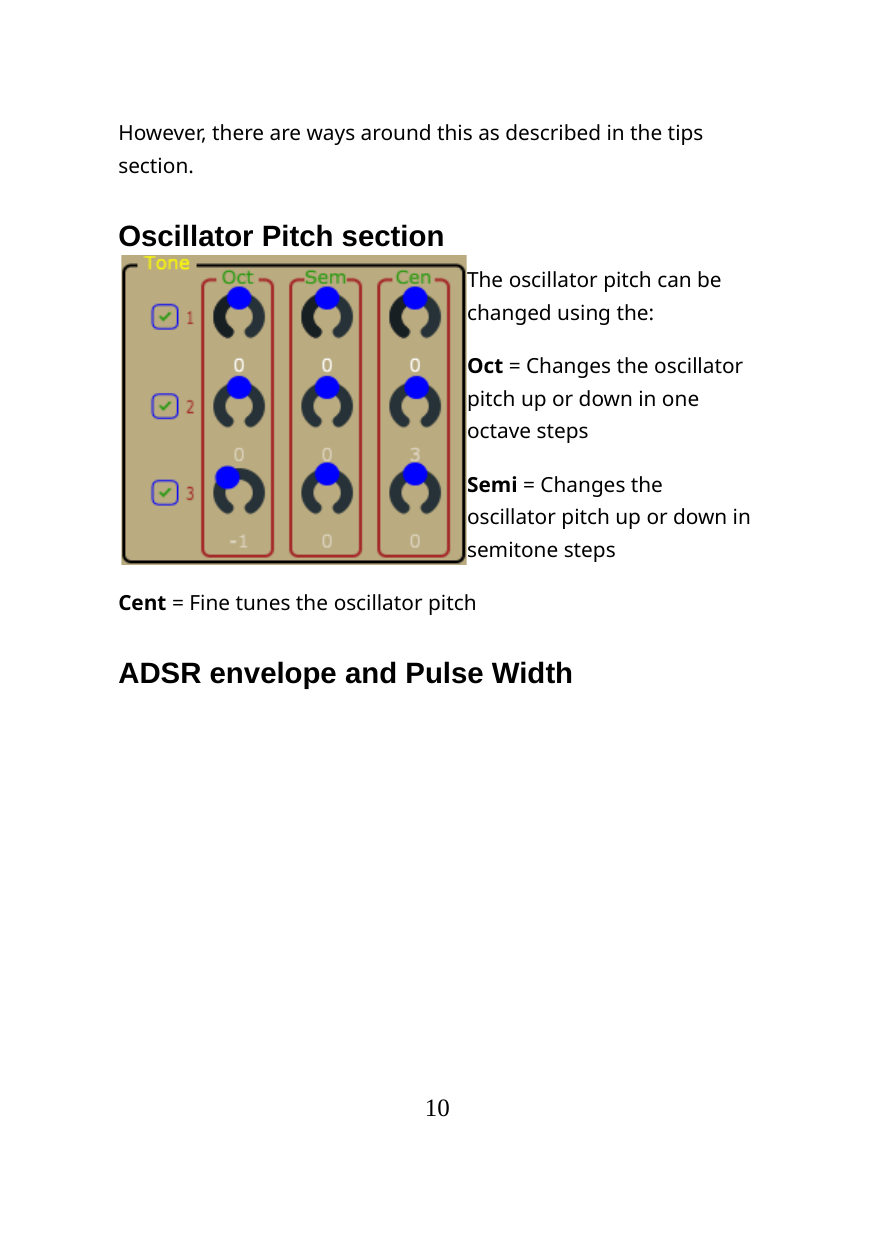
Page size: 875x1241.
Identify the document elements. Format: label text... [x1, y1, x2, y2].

text Oct = Changes the oscillator pitch up or down in one octave steps [467, 351, 756, 445]
text Cent = Fine tunes the oscillator pitch [118, 588, 756, 617]
subtitle ADSR envelope and Pulse Width [118, 656, 756, 690]
text The oscillator pitch can be changed using the: [467, 265, 756, 326]
subtitle Oscillator Pitch section [118, 219, 756, 252]
picture [121, 255, 467, 565]
text However, there are ways around this as described in the tips section. [118, 118, 756, 179]
text Semi = Changes the oscillator pitch up or down in semitone steps [467, 470, 756, 563]
